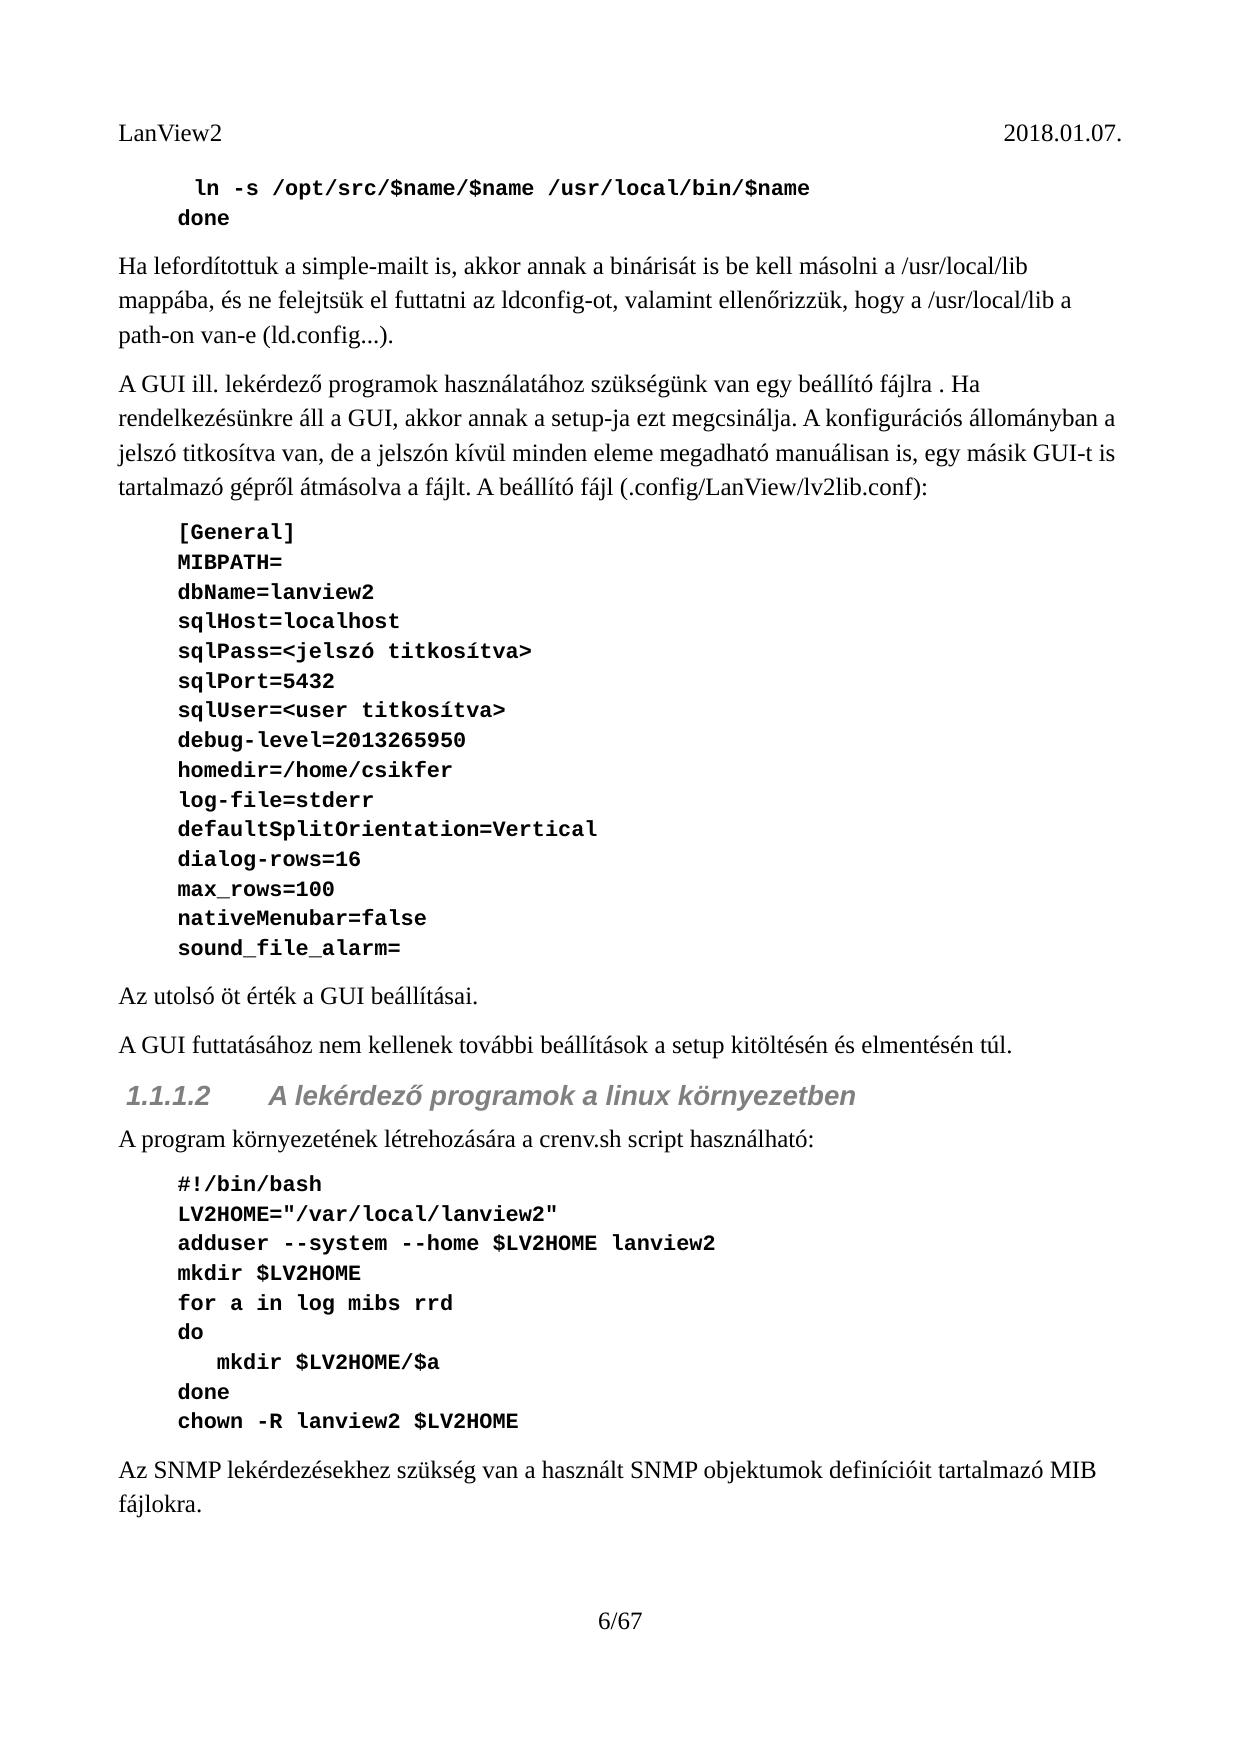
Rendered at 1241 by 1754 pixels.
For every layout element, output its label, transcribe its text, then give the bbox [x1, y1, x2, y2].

text #!/bin/bash LV2HOME="/var/local/lanview2" adduser --system --home $LV2HOME lanview2 mkdir $LV2HOME for a in log mibs rrd do mkdir $LV2HOME/$a done chown -R lanview2 $LV2HOME [177, 1173, 1122, 1435]
text Az SNMP lekérdezésekhez szükség van a használt SNMP objektumok definícióit tartalmazó MIB fájlokra. [118, 1455, 1122, 1518]
text Ha lefordítottuk a simple-mailt is, akkor annak a binárisát is be kell másolni a /usr/local/lib mappába, és ne felejtsük el futtatni az ldconfig-ot, valamint ellenőrizzük, hogy a /usr/local/lib a path-on van-e (ld.config...). [118, 251, 1122, 349]
subtitle A lekérdező programok a linux környezetben [118, 1079, 1122, 1111]
text A program környezetének létrehozására a crenv.sh script használható: [118, 1124, 1122, 1153]
text Az utolsó öt érték a GUI beállításai. [118, 981, 1122, 1010]
text [General] MIBPATH= dbName=lanview2 sqlHost=localhost sqlPass=<jelszó titkosítva> sqlPort=5432 sqlUser=<user titkosítva> debug-level=2013265950 homedir=/home/csikfer log-file=stderr defaultSplitOrientation=Vertical dialog-rows=16 max_rows=100 nativeMenubar=false sound_file_alarm= [177, 522, 1122, 962]
text A GUI ill. lekérdező programok használatához szükségünk van egy beállító fájlra . Ha rendelkezésünkre áll a GUI, akkor annak a setup-ja ezt megcsinálja. A konfigurációs állományban a jelszó titkosítva van, de a jelszón kívül minden eleme megadható manuálisan is, egy másik GUI-t is tartalmazó gépről átmásolva a fájlt. A beállító fájl (.config/LanView/lv2lib.conf): [118, 369, 1122, 501]
text A GUI futtatásához nem kellenek további beállítások a setup kitöltésén és elmentésén túl. [118, 1031, 1122, 1059]
text ln -s /opt/src/$name/$name /usr/local/bin/$name done [177, 177, 1122, 232]
